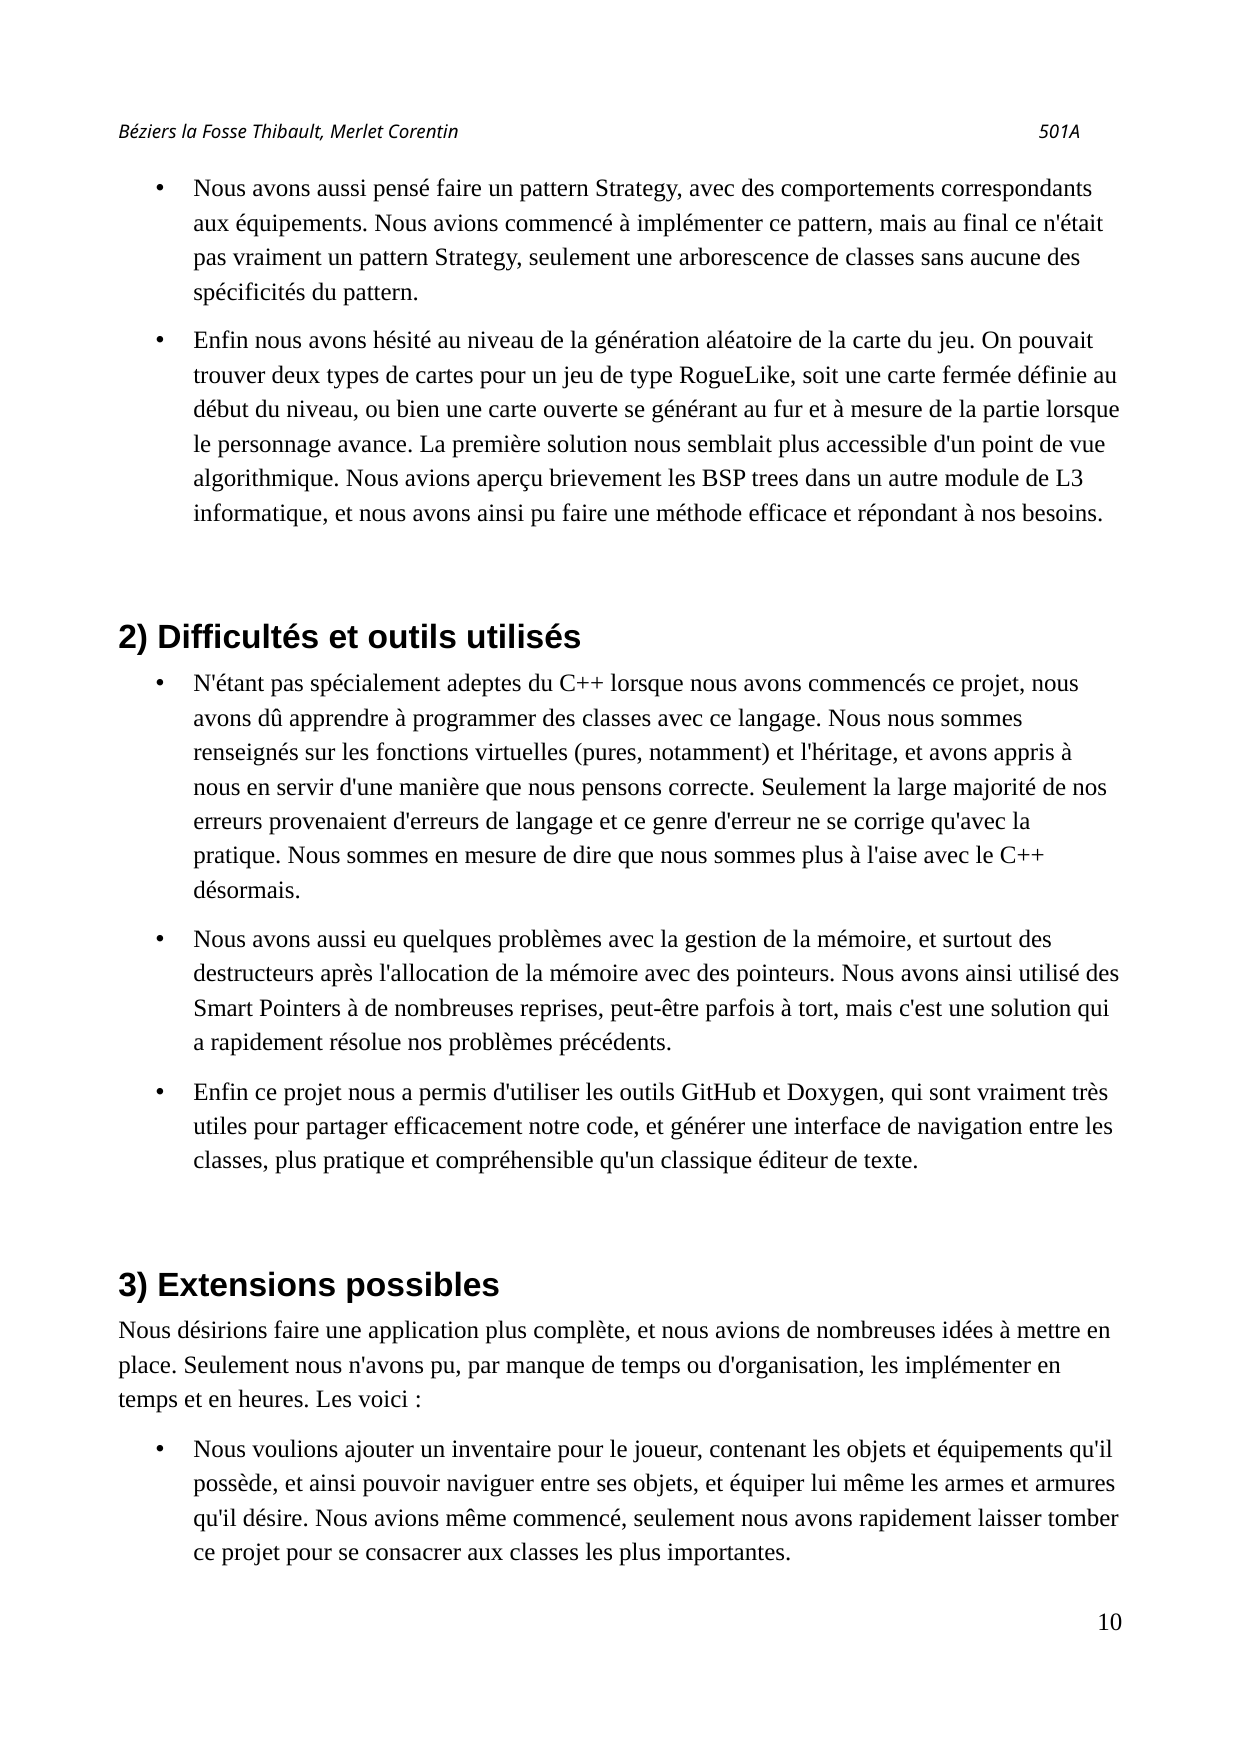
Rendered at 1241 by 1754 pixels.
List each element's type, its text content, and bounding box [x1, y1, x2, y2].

list N'étant pas spécialement adeptes du C++ lorsque nous avons commencés ce projet, nous avons dû apprendre à programmer des classes avec ce langage. Nous nous sommes renseignés sur les fonctions virtuelles (pures, notamment) et l'héritage, et avons appris à nous en servir d'une manière que nous pensons correcte. Seulement la large majorité de nos erreurs provenaient d'erreurs de langage et ce genre d'erreur ne se corrige qu'avec la pratique. Nous sommes en mesure de dire que nous sommes plus à l'aise avec le C++ désormais. [156, 668, 1122, 904]
list Nous avons aussi pensé faire un pattern Strategy, avec des comportements correspondants aux équipements. Nous avions commencé à implémenter ce pattern, mais au final ce n'était pas vraiment un pattern Strategy, seulement une arborescence de classes sans aucune des spécificités du pattern. [156, 173, 1122, 305]
list Nous voulions ajouter un inventaire pour le joueur, contenant les objets et équipements qu'il possède, et ainsi pouvoir naviguer entre ses objets, et équiper lui même les armes et armures qu'il désire. Nous avions même commencé, seulement nous avons rapidement laisser tomber ce projet pour se consacrer aux classes les plus importantes. [156, 1434, 1122, 1566]
list Enfin ce projet nous a permis d'utiliser les outils GitHub et Doxygen, qui sont vraiment très utiles pour partager efficacement notre code, et générer une interface de navigation entre les classes, plus pratique et compréhensible qu'un classique éditeur de texte. [156, 1077, 1122, 1174]
text Nous désirions faire une application plus complète, et nous avions de nombreuses idées à mettre en place. Seulement nous n'avons pu, par manque de temps ou d'organisation, les implémenter en temps et en heures. Les voici : [118, 1316, 1122, 1413]
list Nous avons aussi eu quelques problèmes avec la gestion de la mémoire, et surtout des destructeurs après l'allocation de la mémoire avec des pointeurs. Nous avons ainsi utilisé des Smart Pointers à de nombreuses reprises, peut-être parfois à tort, mais c'est une solution qui a rapidement résolue nos problèmes précédents. [156, 924, 1122, 1056]
subtitle 3) Extensions possibles [118, 1264, 1122, 1303]
list Enfin nous avons hésité au niveau de la génération aléatoire de la carte du jeu. On pouvait trouver deux types de cartes pour un jeu de type RogueLike, soit une carte fermée définie au début du niveau, ou bien une carte ouverte se générant au fur et à mesure de la partie lorsque le personnage avance. La première solution nous semblait plus accessible d'un point de vue algorithmique. Nous avions aperçu brievement les BSP trees dans un autre module de L3 informatique, et nous avons ainsi pu faire une méthode efficace et répondant à nos besoins. [156, 326, 1122, 527]
subtitle 2) Difficultés et outils utilisés [118, 617, 1122, 656]
